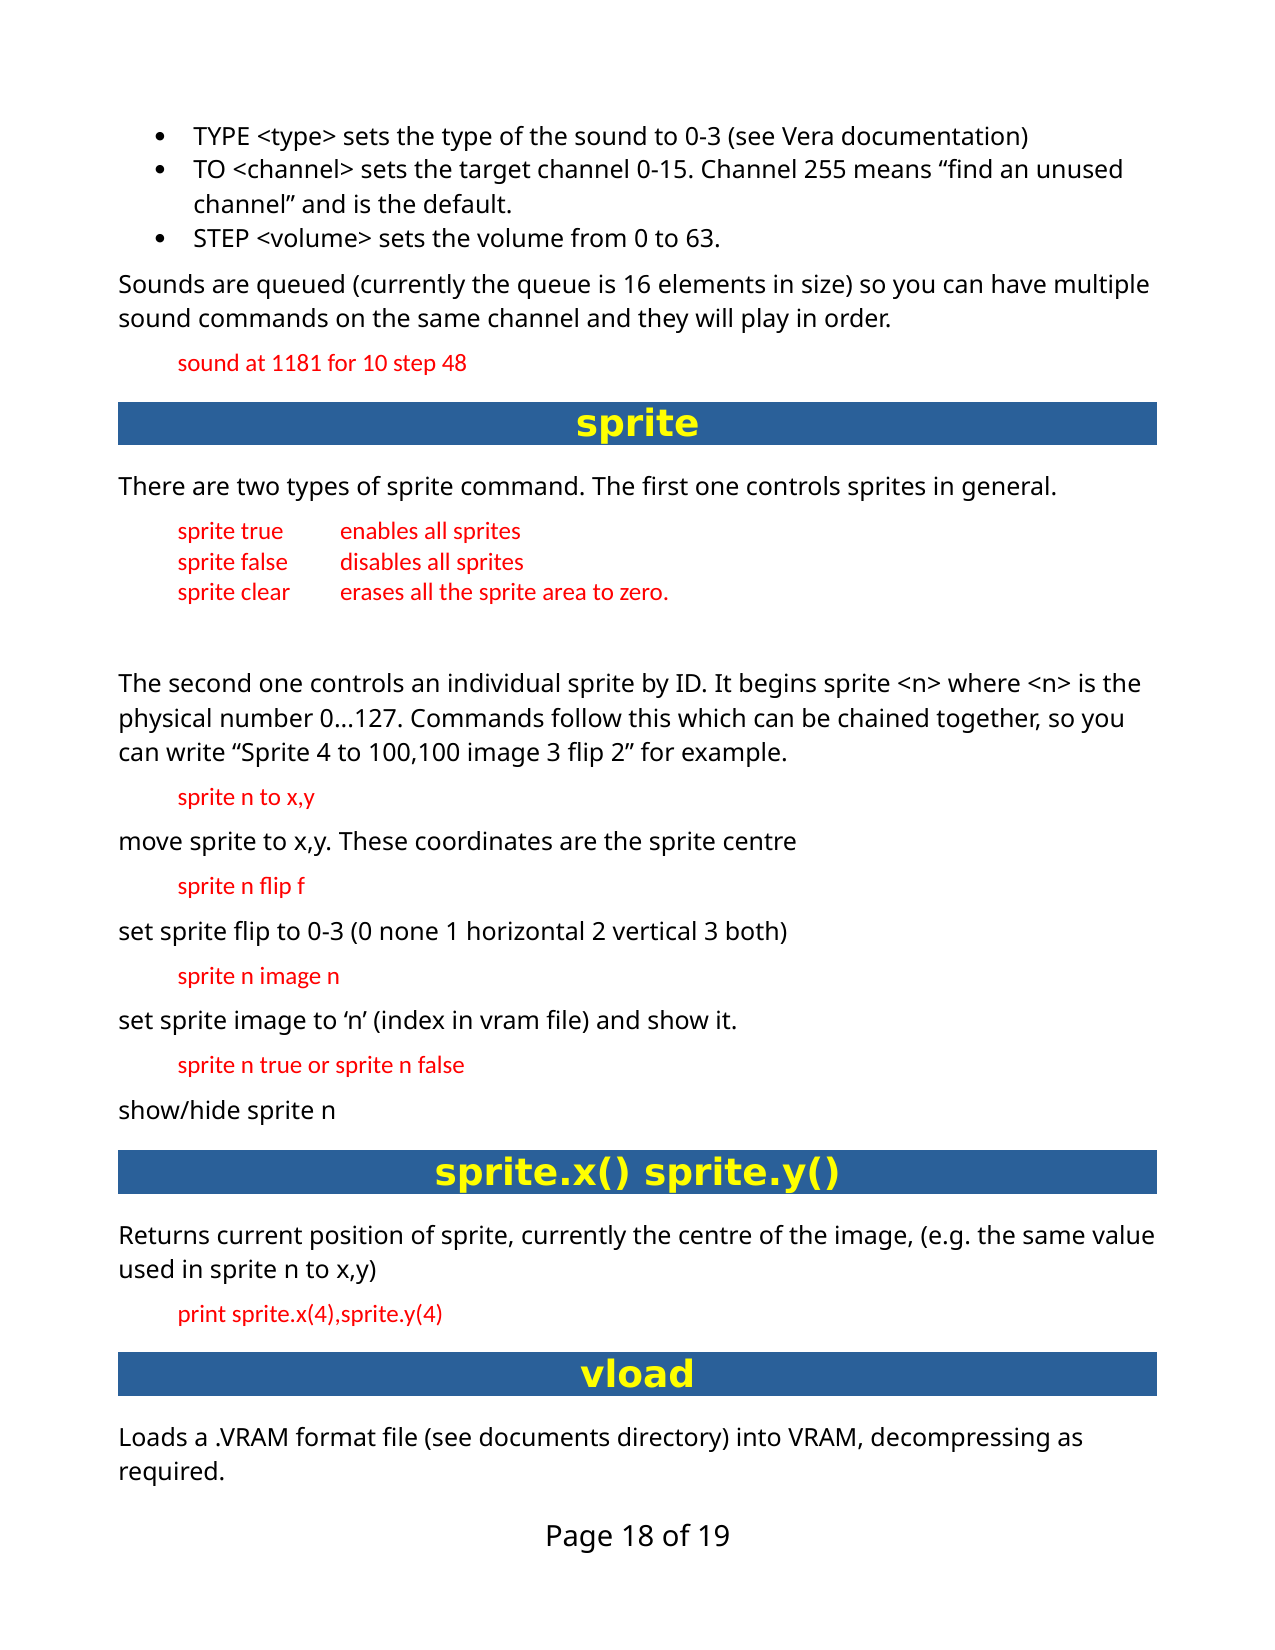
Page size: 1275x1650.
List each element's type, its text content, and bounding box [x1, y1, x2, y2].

text sprite clear erases all the sprite area to zero. [177, 577, 1157, 607]
text sound at 1181 for 10 step 48 [177, 347, 1157, 378]
text set sprite flip to 0-3 (0 none 1 horizontal 2 vertical 3 both) [118, 913, 1157, 947]
text The second one controls an individual sprite by ID. It begins sprite <n> where <n> is the physical number 0...127. Commands follow this which can be chained together, so you can write “Sprite 4 to 100,100 image 3 flip 2” for example. [118, 666, 1157, 768]
text sprite n to x,y [177, 781, 1157, 811]
text sprite n flip f [177, 870, 1157, 901]
text set sprite image to ‘n’ (index in vram file) and show it. [118, 1003, 1157, 1037]
subtitle vload [118, 1352, 1157, 1396]
text Returns current position of sprite, currently the centre of the image, (e.g. the same value used in sprite n to x,y) [118, 1218, 1157, 1286]
subtitle sprite.x() sprite.y() [118, 1150, 1157, 1194]
text show/hide sprite n [118, 1093, 1157, 1127]
text sprite n true or sprite n false [177, 1049, 1157, 1080]
text print sprite.x(4),sprite.y(4) [177, 1298, 1157, 1329]
text There are two types of sprite command. The first one controls sprites in general. [118, 469, 1157, 503]
list TYPE <type> sets the type of the sound to 0-3 (see Vera documentation) [156, 118, 1157, 152]
text sprite true enables all sprites [177, 516, 1157, 546]
text sprite n image n [177, 960, 1157, 991]
text Loads a .VRAM format file (see documents directory) into VRAM, decompressing as required. [118, 1420, 1157, 1488]
text sprite false disables all sprites [177, 546, 1157, 577]
text Sounds are queued (currently the queue is 16 elements in size) so you can have multiple sound commands on the same channel and they will play in order. [118, 267, 1157, 335]
list STEP <volume> sets the volume from 0 to 63. [156, 220, 1157, 254]
list TO <channel> sets the target channel 0-15. Channel 255 means “find an unused channel” and is the default. [156, 152, 1157, 220]
text move sprite to x,y. These coordinates are the sprite centre [118, 824, 1157, 858]
subtitle sprite [118, 402, 1157, 445]
